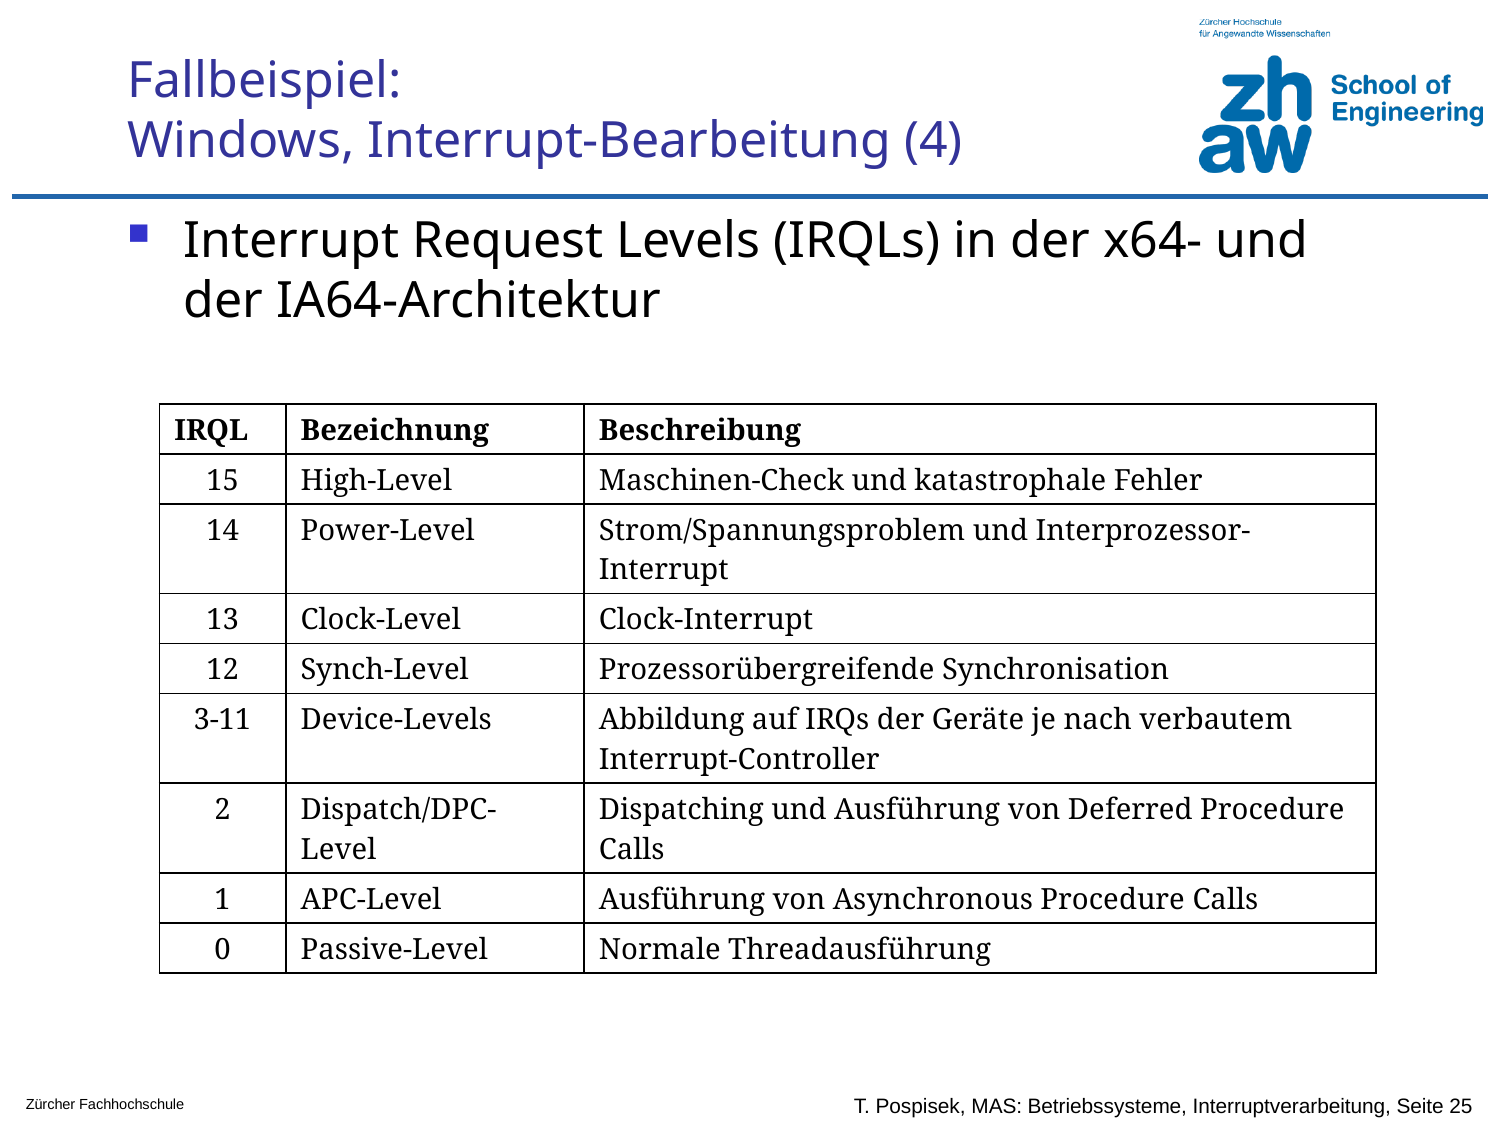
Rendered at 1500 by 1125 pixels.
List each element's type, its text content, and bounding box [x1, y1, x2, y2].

table_cell 12 [160, 644, 285, 693]
table_cell 3-11 [160, 694, 285, 782]
table_cell 15 [160, 455, 285, 503]
table_header Bezeichnung [287, 405, 583, 453]
table_cell Strom/Spannungsproblem und Interprozessor-Interrupt [585, 505, 1375, 593]
table_cell Power-Level [287, 505, 583, 593]
picture [1199, 19, 1483, 173]
table_cell Maschinen-Check und katastrophale Fehler [585, 455, 1375, 503]
table_cell Synch-Level [287, 644, 583, 693]
table_cell Clock-Interrupt [585, 594, 1375, 643]
table_cell 14 [160, 505, 285, 593]
table_cell Dispatch/DPC-Level [287, 784, 583, 872]
table_cell APC-Level [287, 874, 583, 922]
table_header IRQL [160, 405, 285, 453]
table_cell 0 [160, 924, 285, 972]
table_cell High-Level [287, 455, 583, 503]
table_cell Normale Threadausführung [585, 924, 1375, 972]
table_cell 1 [160, 874, 285, 922]
table_cell Dispatching und Ausführung von Deferred Procedure Calls [585, 784, 1375, 872]
title Fallbeispiel: Windows, Interrupt-Bearbeitung (4) [112, 50, 1158, 175]
list Interrupt Request Levels (IRQLs) in der x64- und der IA64-Architektur [112, 200, 1375, 938]
table_cell Abbildung auf IRQs der Geräte je nach verbautem Interrupt-Controller [585, 694, 1375, 782]
table_cell Device-Levels [287, 694, 583, 782]
table_cell Passive-Level [287, 924, 583, 972]
table_cell 13 [160, 594, 285, 643]
table_cell 2 [160, 784, 285, 872]
table_cell Prozessorübergreifende Synchronisation [585, 644, 1375, 693]
table_cell Clock-Level [287, 594, 583, 643]
table_cell Ausführung von Asynchronous Procedure Calls [585, 874, 1375, 922]
table_header Beschreibung [585, 405, 1375, 453]
